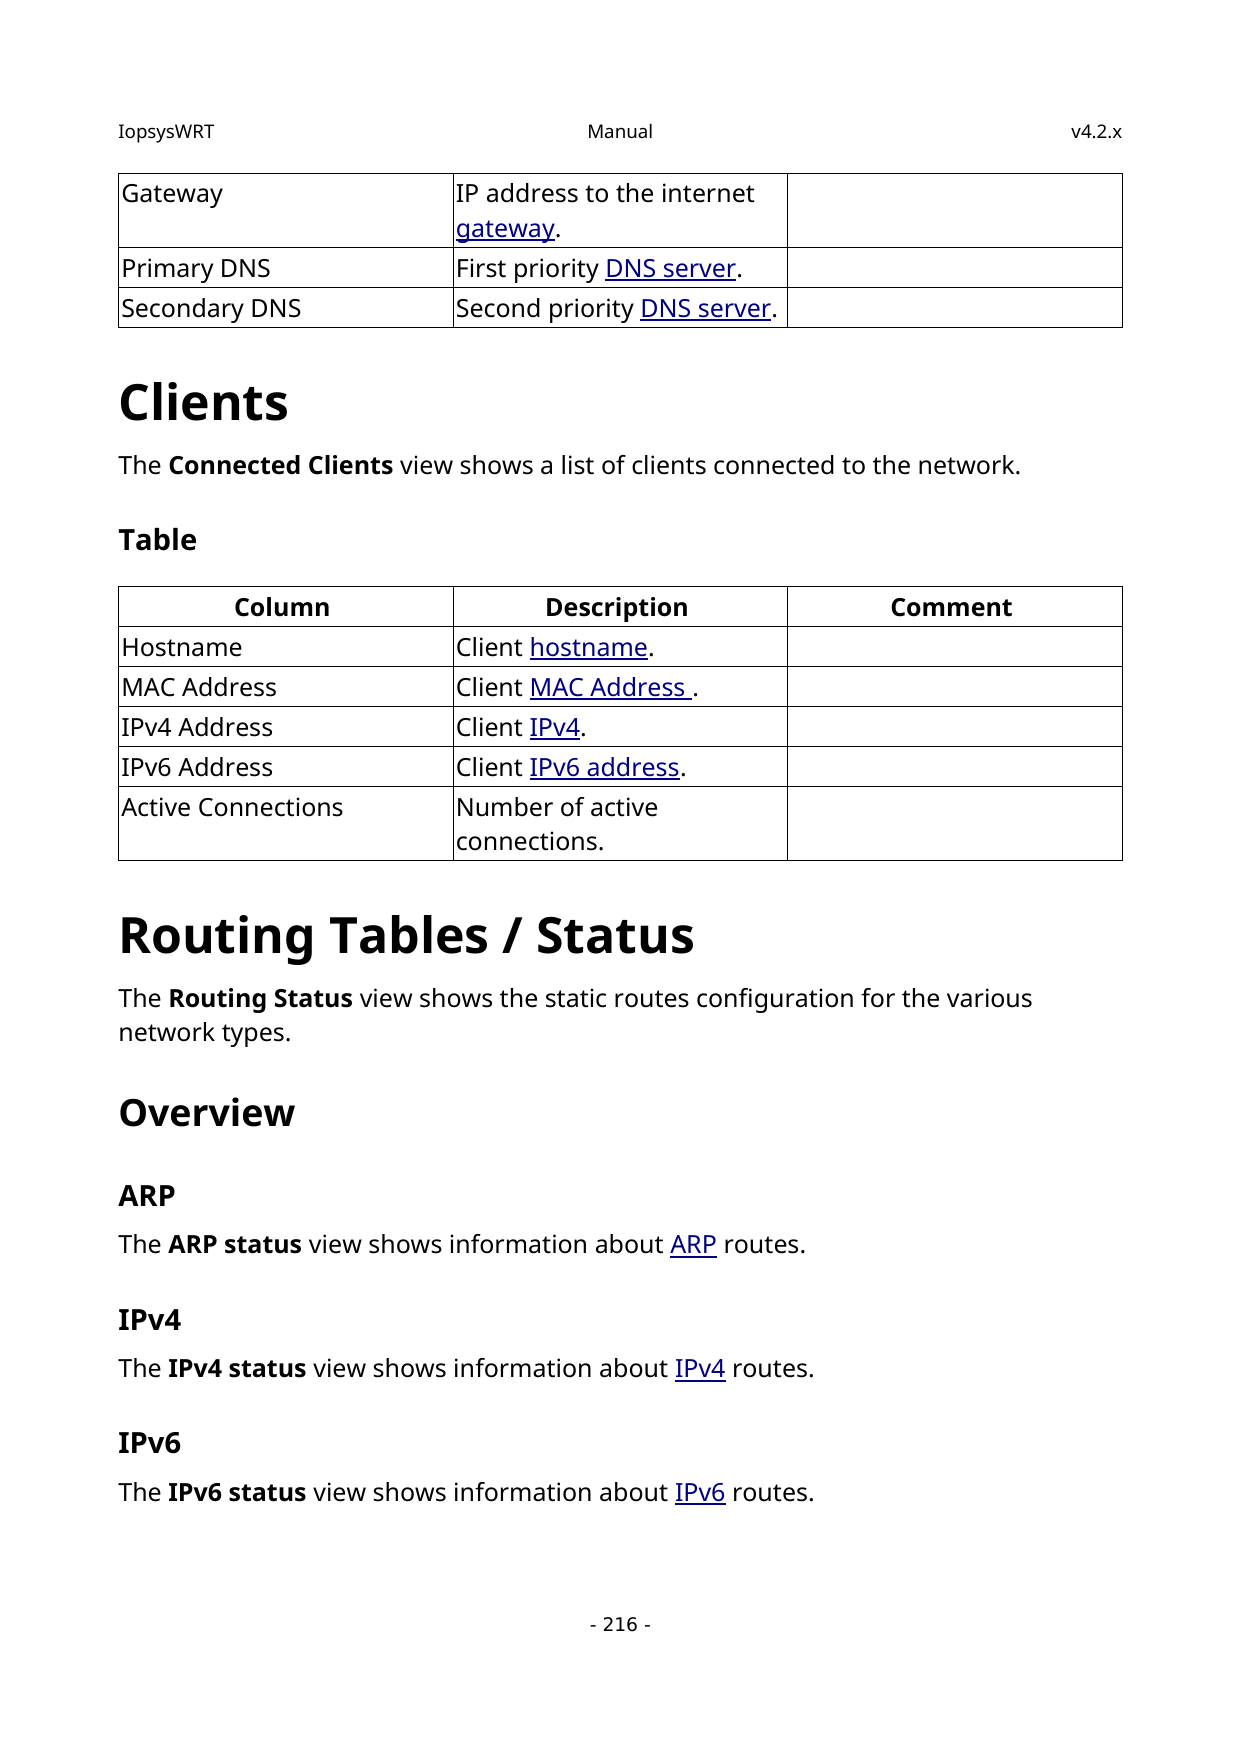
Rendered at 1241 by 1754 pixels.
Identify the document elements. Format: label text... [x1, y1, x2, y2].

table_cell [788, 288, 1122, 327]
table_cell Primary DNS [119, 248, 453, 287]
text The IPv4 status view shows information about IPv4 routes. [118, 1351, 1122, 1385]
table_cell Active Connections [119, 787, 453, 860]
subtitle Clients [118, 367, 1122, 435]
table_cell Gateway [119, 174, 453, 247]
table_cell MAC Address [119, 667, 453, 706]
subtitle Routing Tables / Status [118, 900, 1122, 968]
text The Connected Clients view shows a list of clients connected to the network. [118, 448, 1122, 482]
text The Routing Status view shows the static routes configuration for the various network types. [118, 981, 1122, 1049]
table_header Column [119, 587, 453, 626]
table_cell First priority DNS server. [454, 248, 787, 287]
table_cell IPv6 Address [119, 747, 453, 786]
table_cell IPv4 Address [119, 707, 453, 746]
table_cell [788, 667, 1122, 706]
subtitle Overview [118, 1086, 1122, 1137]
text The IPv6 status view shows information about IPv6 routes. [118, 1475, 1122, 1509]
table_cell Client IPv6 address. [454, 747, 787, 786]
table_cell Client IPv4. [454, 707, 787, 746]
subtitle IPv4 [118, 1299, 1122, 1338]
subtitle Table [118, 519, 1122, 559]
table_cell [788, 174, 1122, 247]
text The ARP status view shows information about ARP routes. [118, 1227, 1122, 1261]
table_cell Client MAC Address . [454, 667, 787, 706]
subtitle ARP [118, 1175, 1122, 1215]
table_cell [788, 787, 1122, 860]
table_cell [788, 627, 1122, 666]
table_cell [788, 707, 1122, 746]
table_cell Client hostname. [454, 627, 787, 666]
table_cell Number of active connections. [454, 787, 787, 860]
table_cell [788, 747, 1122, 786]
table_cell IP address to the internet gateway. [454, 174, 787, 247]
table_cell Secondary DNS [119, 288, 453, 327]
table_cell Second priority DNS server. [454, 288, 787, 327]
table_cell [788, 248, 1122, 287]
table_header Description [454, 587, 787, 626]
subtitle IPv6 [118, 1422, 1122, 1462]
table_header Comment [788, 587, 1122, 626]
table_cell Hostname [119, 627, 453, 666]
